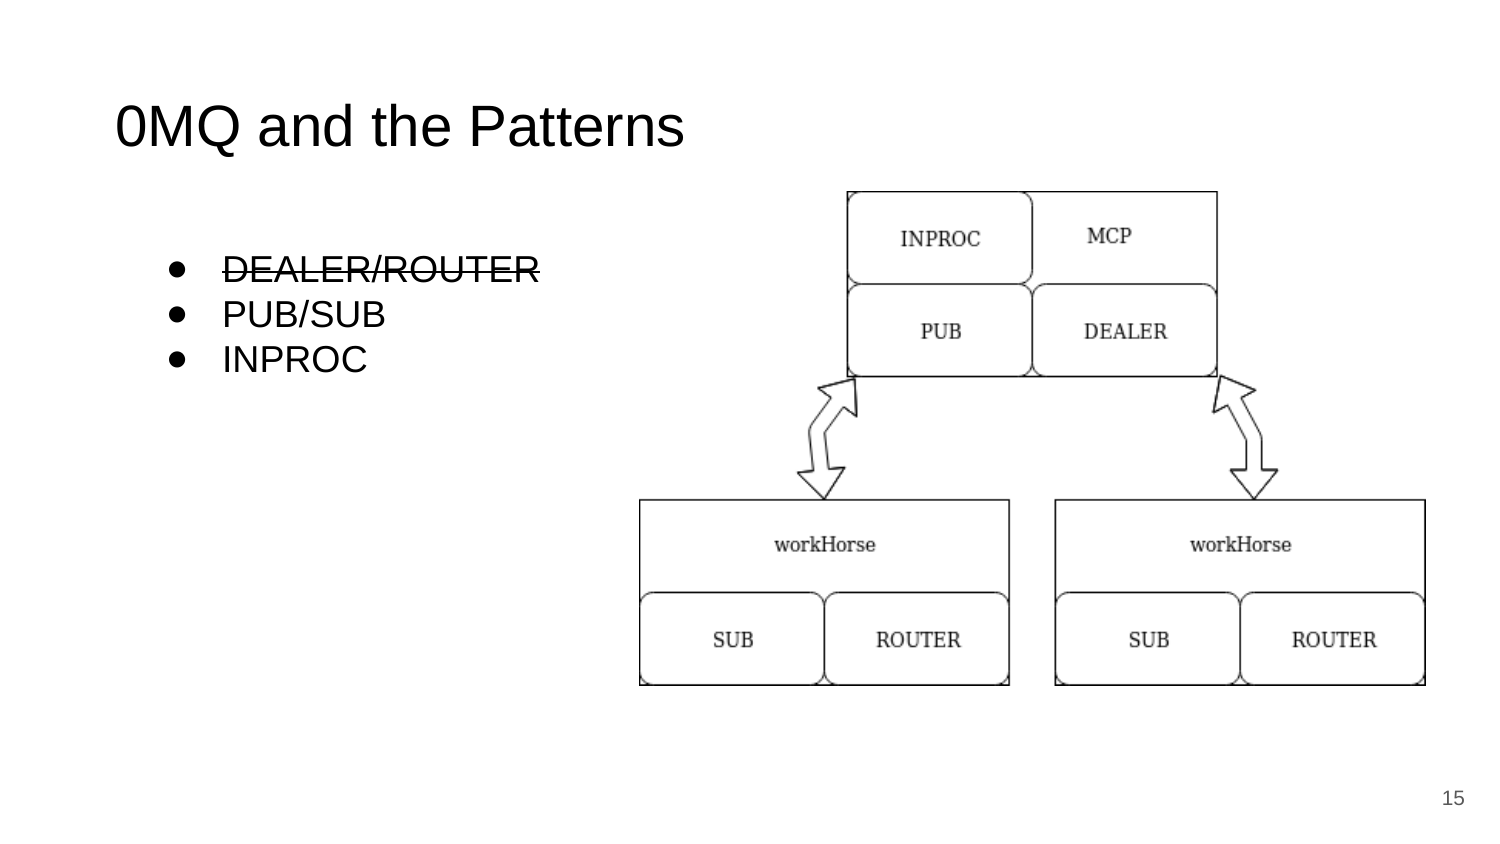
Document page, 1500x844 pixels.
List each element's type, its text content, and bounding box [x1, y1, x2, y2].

slide_number [1389, 764, 1480, 830]
list DEALER/ROUTER PUB/SUB INPROC [132, 230, 583, 648]
title 0MQ and the Patterns [100, 72, 1391, 167]
picture [639, 191, 1426, 686]
